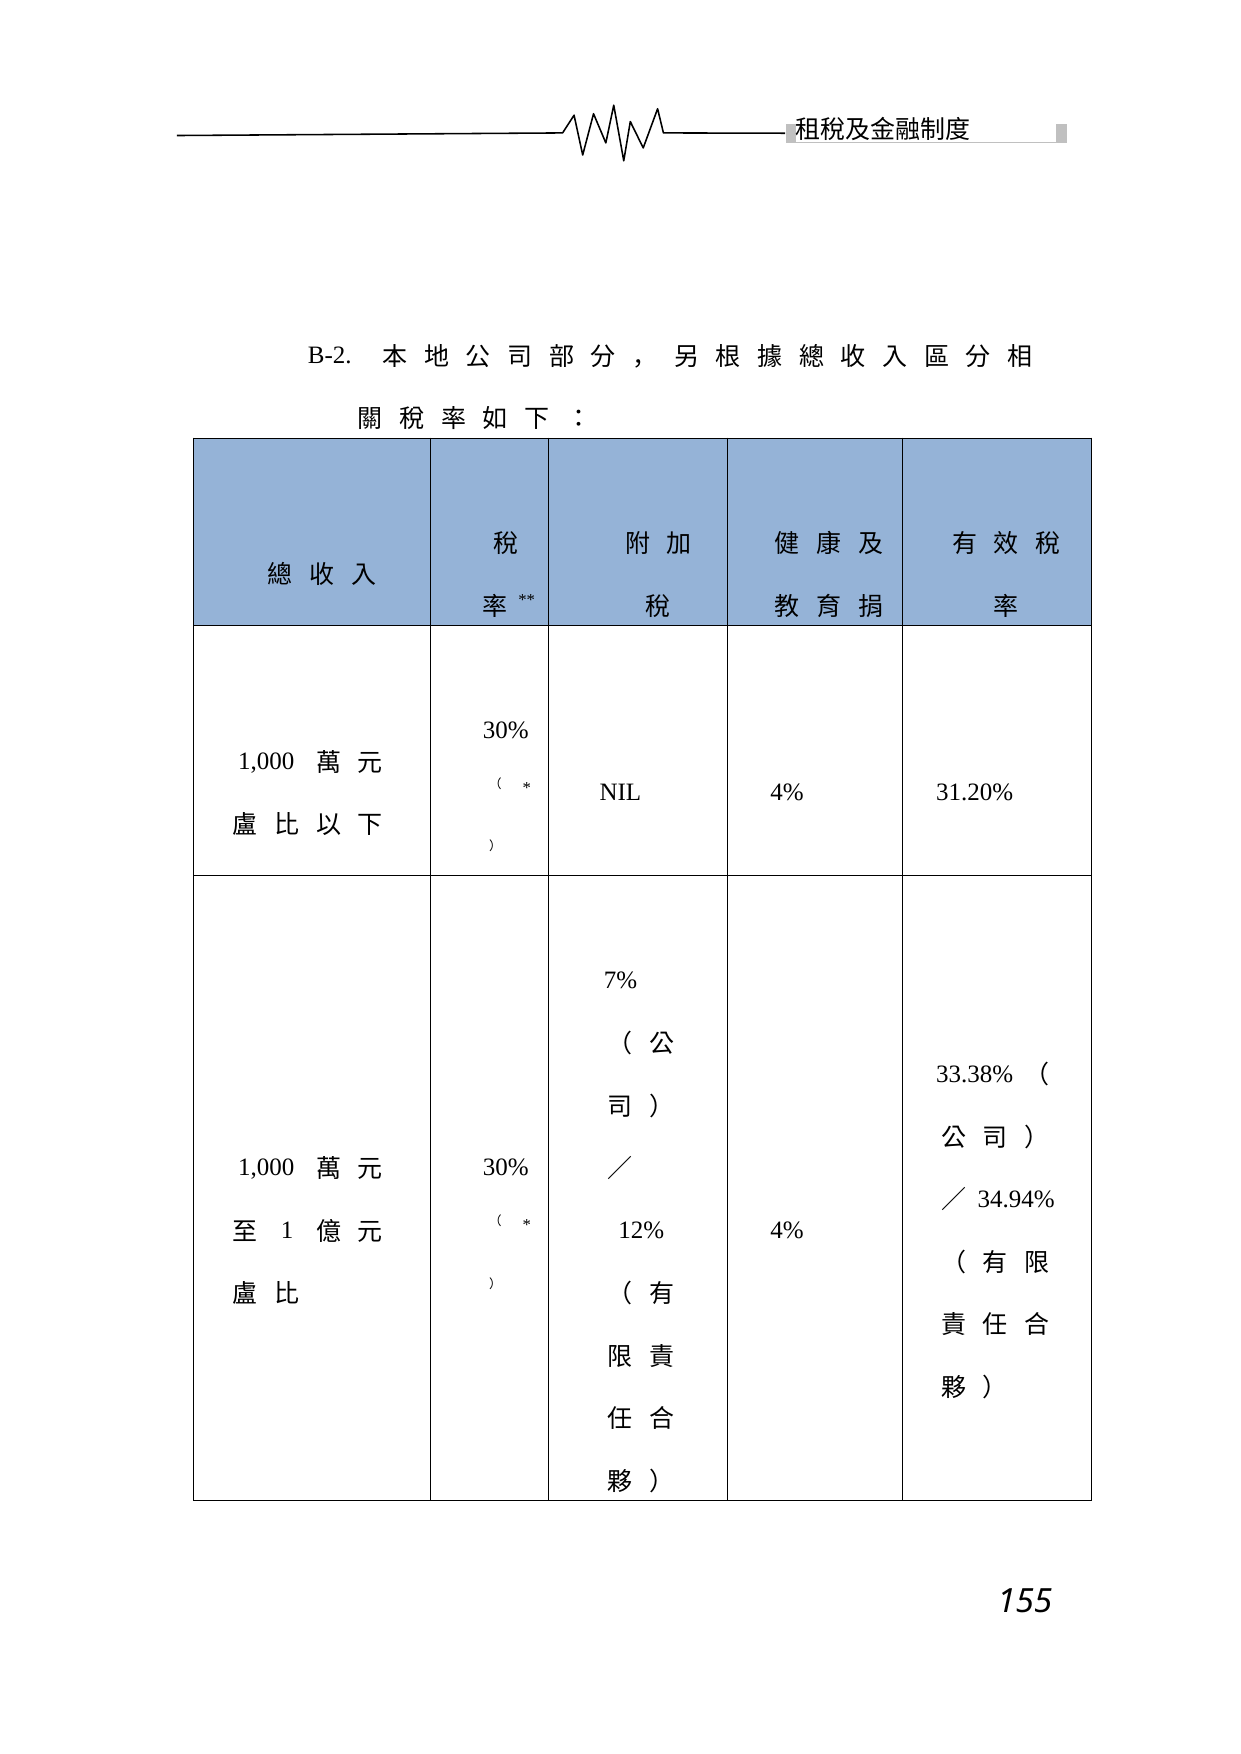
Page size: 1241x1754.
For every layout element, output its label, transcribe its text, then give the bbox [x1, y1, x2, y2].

table_cell 1,000萬元至1億元盧比 [194, 876, 430, 1500]
table_cell 4% [728, 626, 902, 875]
table_cell 4% [728, 876, 902, 1500]
table_cell 1,000萬元盧比以下 [194, 626, 430, 875]
table_cell 30%（*） [431, 626, 548, 875]
table_cell 7%（公司）／ 12%（有限責任合夥） [549, 876, 727, 1500]
table_header 有效稅率 [903, 439, 1091, 625]
table_cell 33.38%（公司）／34.94%（有限責任合夥） [903, 876, 1091, 1500]
table_cell 31.20% [903, 626, 1091, 875]
table_header 總收入 [194, 439, 430, 625]
table_cell 30%（*） [431, 876, 548, 1500]
table_header 稅率** [431, 439, 548, 625]
table_cell NIL [549, 626, 727, 875]
table_header 附加稅 [549, 439, 727, 625]
table_header 健康及教育捐 [728, 439, 902, 625]
text B-2. 本地公司部分，另根據總收入區分相關稅率如下： [281, 313, 1058, 438]
